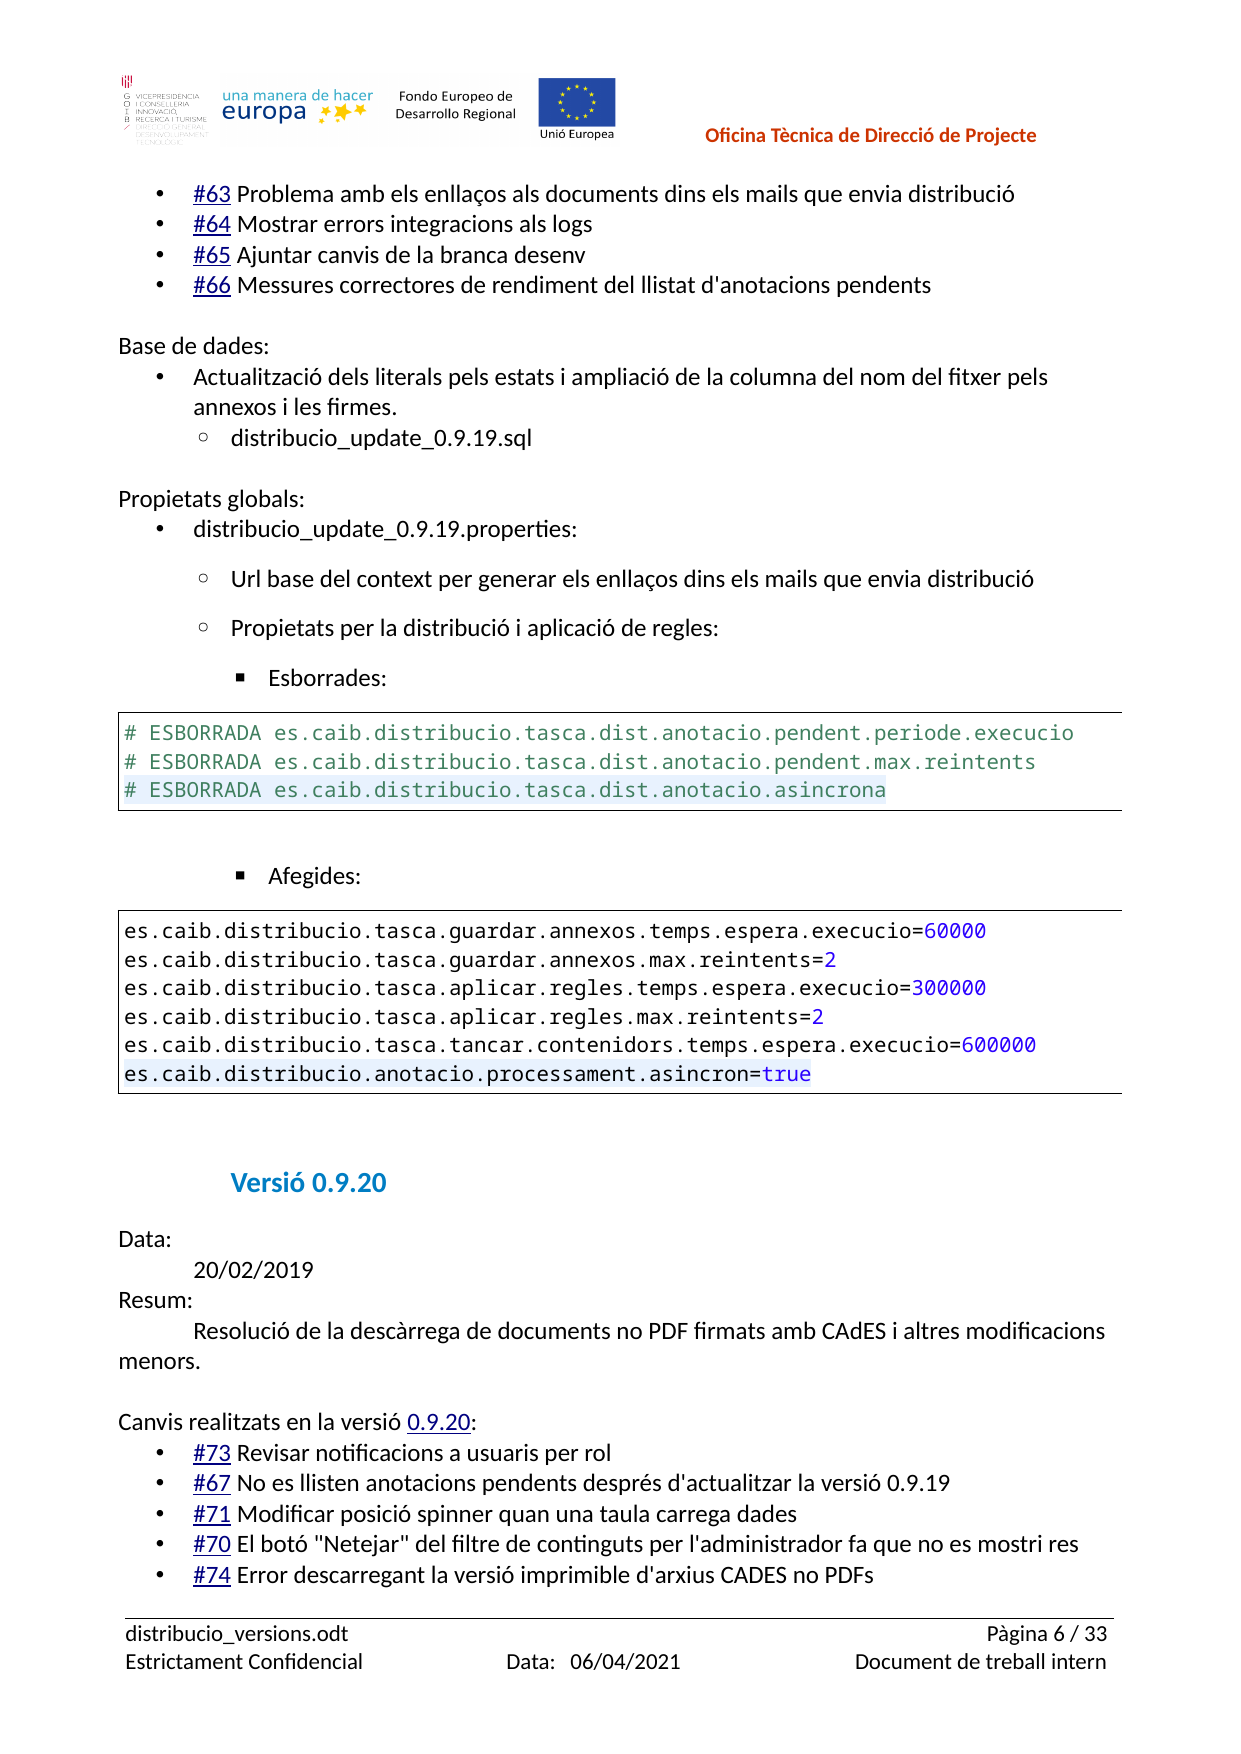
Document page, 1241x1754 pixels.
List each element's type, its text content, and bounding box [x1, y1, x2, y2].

list distribucio_update_0.9.19.properties: [156, 513, 1122, 544]
list Esborrades: [231, 662, 1122, 693]
text Base de dades: [118, 330, 1122, 361]
text Resum: [118, 1284, 1122, 1315]
text 20/02/2019 [118, 1254, 1122, 1284]
list #71 Modificar posició spinner quan una taula carrega dades [156, 1498, 1122, 1529]
list #67 No es llisten anotacions pendents després d'actualitzar la versió 0.9.19 [156, 1468, 1122, 1498]
table_header es.caib.distribucio.tasca.guardar.annexos.temps.espera.execucio=60000 es.caib.distribucio.tasca.guardar.annexos.max.reintents=2 es.caib.distribucio.tasca.aplicar.regles.temps.espera.execucio=300000 es.caib.distribucio.tasca.aplicar.regles.max.reintents=2 es.caib.distribucio.tasca.tancar.contenidors.temps.espera.execucio=600000 es.caib.distribucio.anotacio.processament.asincron=true [119, 911, 1122, 1093]
subtitle Versió 0.9.20 [153, 1164, 1122, 1200]
list #65 Ajuntar canvis de la branca desenv [156, 239, 1122, 269]
list #74 Error descarregant la versió imprimible d'arxius CADES no PDFs [156, 1559, 1122, 1590]
list Propietats per la distribució i aplicació de regles: [193, 613, 1122, 643]
list #64 Mostrar errors integracions als logs [156, 208, 1122, 239]
list #63 Problema amb els enllaços als documents dins els mails que envia distribució [156, 178, 1122, 208]
list Actualització dels literals pels estats i ampliació de la columna del nom del fitxer pels annexos i les firmes. [156, 361, 1122, 422]
list #70 El botó "Netejar" del filtre de continguts per l'administrador fa que no es mostri res [156, 1529, 1122, 1559]
text Propietats globals: [118, 483, 1122, 513]
list Afegides: [231, 860, 1122, 891]
list #66 Messures correctores de rendiment del llistat d'anotacions pendents [156, 269, 1122, 300]
list #73 Revisar notificacions a usuaris per rol [156, 1437, 1122, 1468]
table_header # ESBORRADA es.caib.distribucio.tasca.dist.anotacio.pendent.periode.execucio # ESBORRADA es.caib.distribucio.tasca.dist.anotacio.pendent.max.reintents # ESBORRADA es.caib.distribucio.tasca.dist.anotacio.asincrona [119, 713, 1122, 809]
picture [118, 73, 213, 147]
text Canvis realitzats en la versió 0.9.20: [118, 1407, 1122, 1437]
list Url base del context per generar els enllaços dins els mails que envia distribució [193, 563, 1122, 593]
list distribucio_update_0.9.19.sql [193, 422, 1122, 452]
picture [219, 73, 621, 147]
text Resolució de la descàrrega de documents no PDF firmats amb CAdES i altres modificacions menors. [118, 1315, 1122, 1376]
text Data: [118, 1223, 1122, 1254]
